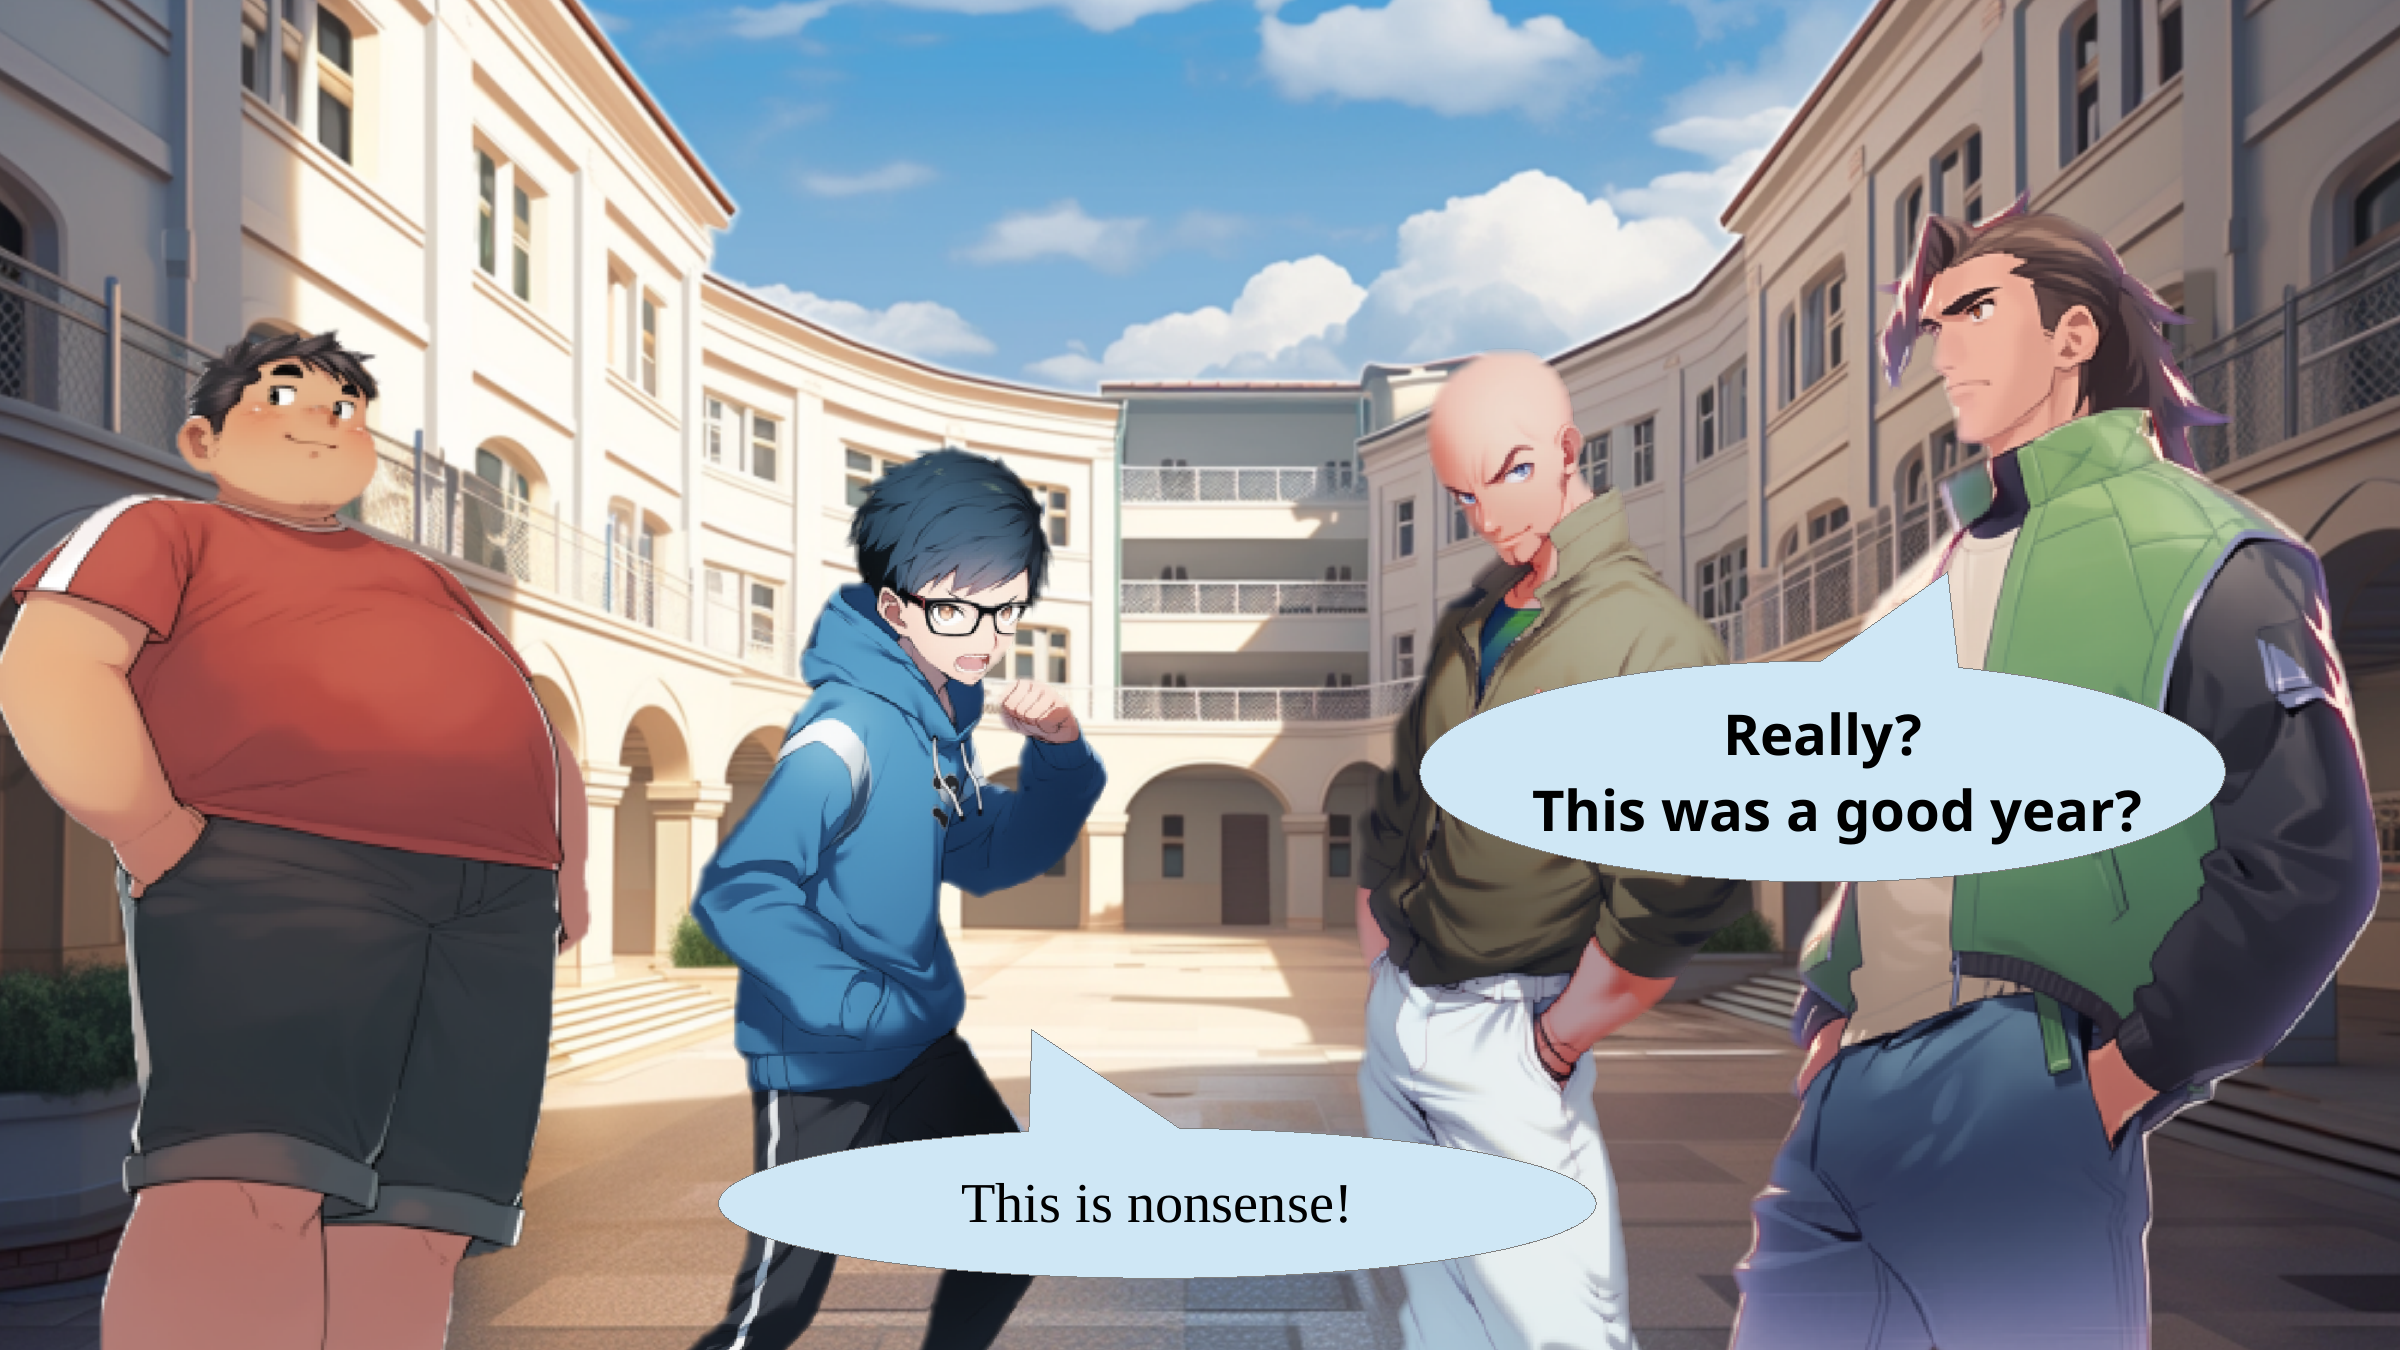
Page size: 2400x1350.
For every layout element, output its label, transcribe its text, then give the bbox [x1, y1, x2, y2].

picture [0, 0, 2400, 1350]
text_box Really? This was a good year? [1419, 571, 2226, 882]
text_box This is nonsense! [718, 1029, 1597, 1279]
